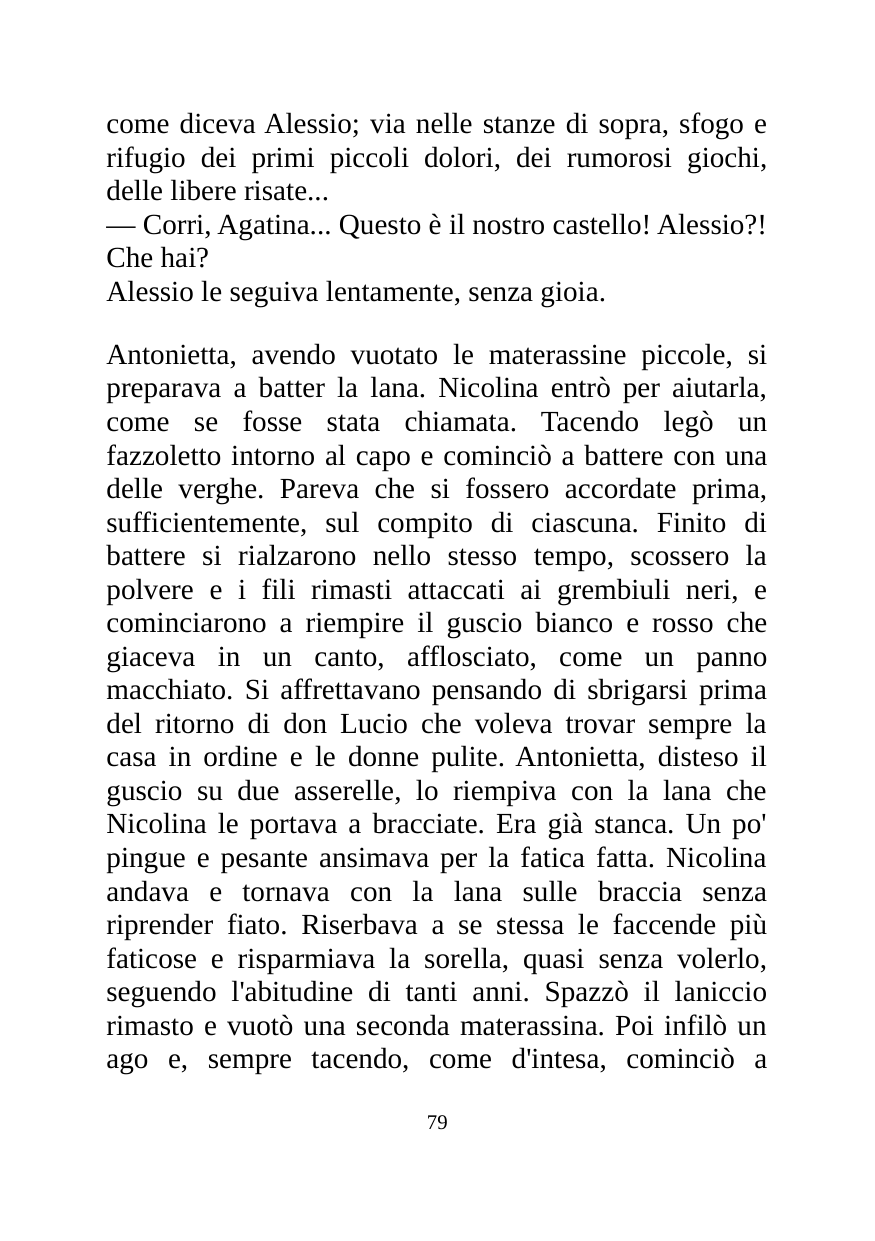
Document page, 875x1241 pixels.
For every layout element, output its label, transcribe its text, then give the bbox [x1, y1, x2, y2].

text come diceva Alessio; via nelle stanze di sopra, sfogo e rifugio dei primi piccoli dolori, dei rumorosi giochi, delle libere risate... [106, 106, 768, 207]
text Alessio le seguiva lentamente, senza gioia. [106, 274, 768, 307]
text — Corri, Agatina... Questo è il nostro castello! Alessio?! Che hai? [106, 207, 768, 274]
text Antonietta, avendo vuotato le materassine piccole, si preparava a batter la lana. Nicolina entrò per aiutarla, come se fosse stata chiamata. Tacendo legò un fazzoletto intorno al capo e cominciò a battere con una delle verghe. Pareva che si fossero accordate prima, sufficientemente, sul compito di ciascuna. Finito di battere si rialzarono nello stesso tempo, scossero la polvere e i fili rimasti attaccati ai grembiuli neri, e cominciarono a riempire il guscio bianco e rosso che giaceva in un canto, afflosciato, come un panno macchiato. Si affrettavano pensando di sbrigarsi prima del ritorno di don Lucio che voleva trovar sempre la casa in ordine e le donne pulite. Antonietta, disteso il guscio su due asserelle, lo riempiva con la lana che Nicolina le portava a bracciate. Era già stanca. Un po' pingue e pesante ansimava per la fatica fatta. Nicolina andava e tornava con la lana sulle braccia senza riprender fiato. Riserbava a se stessa le faccende più faticose e risparmiava la sorella, quasi senza volerlo, seguendo l'abitudine di tanti anni. Spazzò il laniccio rimasto e vuotò una seconda materassina. Poi infilò un ago e, sempre tacendo, come d'intesa, cominciò a [106, 337, 768, 1075]
